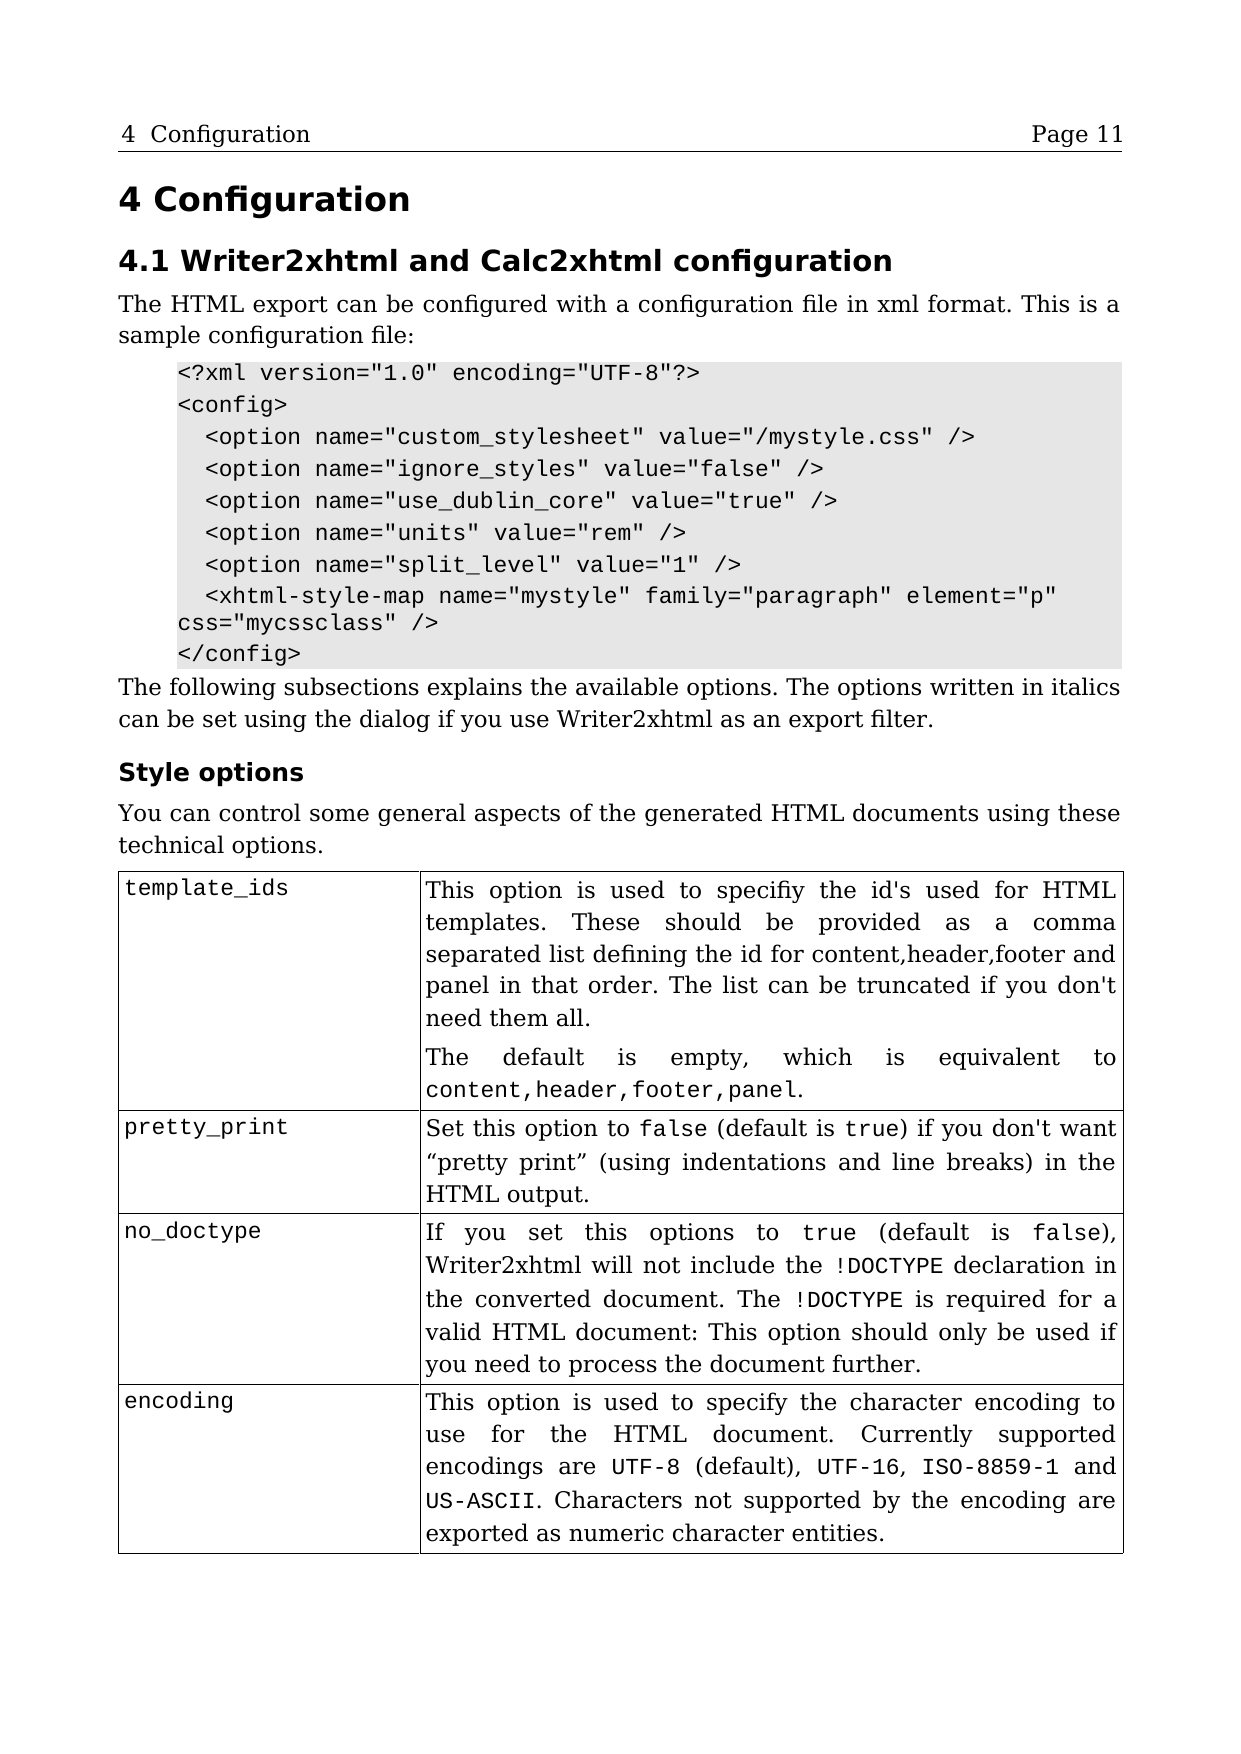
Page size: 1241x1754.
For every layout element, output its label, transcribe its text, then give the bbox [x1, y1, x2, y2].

text <config> [177, 394, 1122, 419]
text <option name="split_level" value="1" /> [177, 553, 1122, 579]
text <xhtml-style-map name="mystyle" family="paragraph" element="p" css="mycssclass" /> [177, 585, 1122, 637]
text <option name="use_dublin_core" value="true" /> [177, 489, 1122, 515]
subtitle Style options [118, 758, 1122, 787]
table_cell This option is used to specify the character encoding to use for the HTML document. Currently supported encodings are UTF-8 (default), UTF-16, ISO-8859-1 and US-ASCII. Characters not supported by the encoding are exported as numeric character entities. [421, 1385, 1123, 1553]
table_header template_ids [119, 872, 419, 1110]
text You can control some general aspects of the generated HTML documents using these technical options. [118, 800, 1122, 858]
table_cell encoding [119, 1385, 419, 1553]
table_cell Set this option to false (default is true) if you don't want “pretty print” (using indentations and line breaks) in the HTML output. [421, 1111, 1123, 1213]
text <option name="custom_stylesheet" value="/mystyle.css" /> [177, 426, 1122, 451]
table_cell pretty_print [119, 1111, 419, 1213]
text The following subsections explains the available options. The options written in italics can be set using the dialog if you use Writer2xhtml as an export filter. [118, 674, 1122, 733]
table_header This option is used to specifiy the id's used for HTML templates. These should be provided as a comma separated list defining the id for content,header,footer and panel in that order. The list can be truncated if you don't need them all. The default is empty, which is equivalent to content,header,footer,panel. [421, 872, 1123, 1110]
text <option name="units" value="rem" /> [177, 521, 1122, 547]
text The HTML export can be configured with a configuration file in xml format. This is a sample configuration file: [118, 291, 1122, 349]
subtitle Configuration [118, 180, 1122, 219]
table_cell no_doctype [119, 1214, 419, 1384]
text </config> [177, 643, 1122, 669]
text <?xml version="1.0" encoding="UTF-8"?> [177, 362, 1122, 388]
text <option name="ignore_styles" value="false" /> [177, 457, 1122, 483]
subtitle Writer2xhtml and Calc2xhtml configuration [118, 244, 1122, 278]
table_cell If you set this options to true (default is false), Writer2xhtml will not include the !DOCTYPE declaration in the converted document. The !DOCTYPE is required for a valid HTML document: This option should only be used if you need to process the document further. [421, 1214, 1123, 1384]
